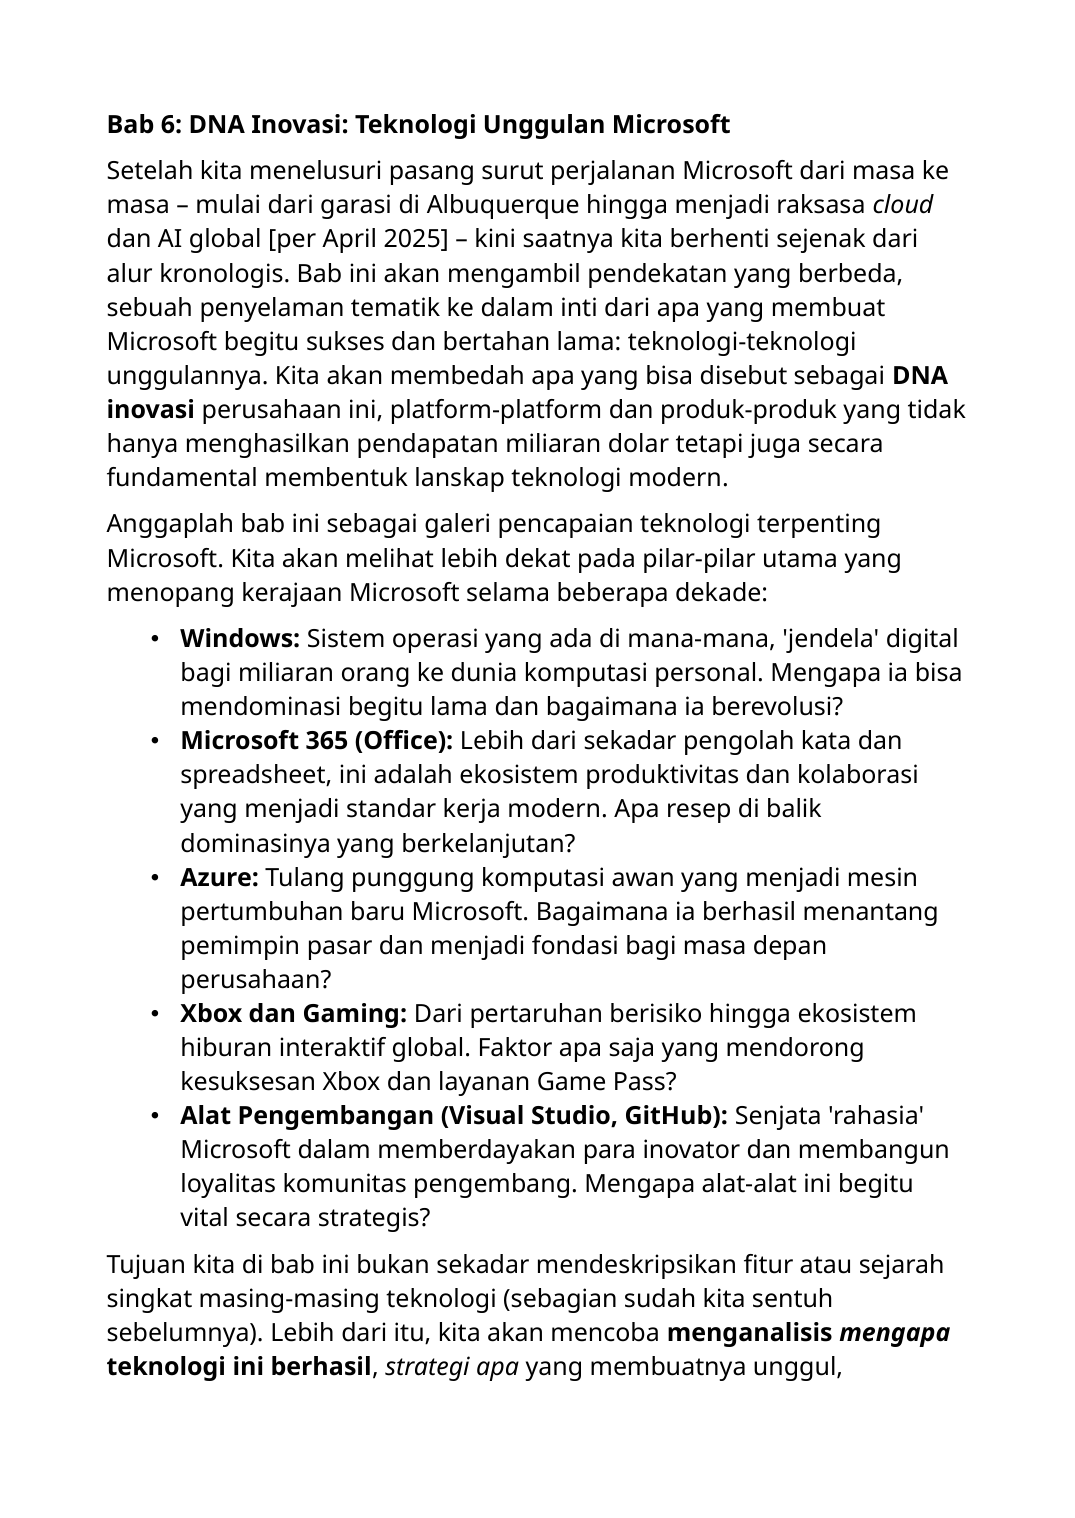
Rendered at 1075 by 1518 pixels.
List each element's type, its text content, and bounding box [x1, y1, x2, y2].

text Bab 6: DNA Inovasi: Teknologi Unggulan Microsoft [106, 106, 968, 141]
list Windows: Sistem operasi yang ada di mana-mana, 'jendela' digital bagi miliaran orang ke dunia komputasi personal. Mengapa ia bisa mendominasi begitu lama dan bagaimana ia berevolusi? [151, 621, 968, 723]
list Microsoft 365 (Office): Lebih dari sekadar pengolah kata dan spreadsheet, ini adalah ekosistem produktivitas dan kolaborasi yang menjadi standar kerja modern. Apa resep di balik dominasinya yang berkelanjutan? [151, 723, 968, 859]
list Alat Pengembangan (Visual Studio, GitHub): Senjata 'rahasia' Microsoft dalam memberdayakan para inovator dan membangun loyalitas komunitas pengembang. Mengapa alat-alat ini begitu vital secara strategis? [151, 1098, 968, 1234]
list Azure: Tulang punggung komputasi awan yang menjadi mesin pertumbuhan baru Microsoft. Bagaimana ia berhasil menantang pemimpin pasar dan menjadi fondasi bagi masa depan perusahaan? [151, 859, 968, 996]
text Anggaplah bab ini sebagai galeri pencapaian teknologi terpenting Microsoft. Kita akan melihat lebih dekat pada pilar-pilar utama yang menopang kerajaan Microsoft selama beberapa dekade: [106, 506, 968, 608]
list Xbox dan Gaming: Dari pertaruhan berisiko hingga ekosistem hiburan interaktif global. Faktor apa saja yang mendorong kesuksesan Xbox dan layanan Game Pass? [151, 996, 968, 1098]
text Setelah kita menelusuri pasang surut perjalanan Microsoft dari masa ke masa – mulai dari garasi di Albuquerque hingga menjadi raksasa cloud dan AI global [per April 2025] – kini saatnya kita berhenti sejenak dari alur kronologis. Bab ini akan mengambil pendekatan yang berbeda, sebuah penyelaman tematik ke dalam inti dari apa yang membuat Microsoft begitu sukses dan bertahan lama: teknologi-teknologi unggulannya. Kita akan membedah apa yang bisa disebut sebagai DNA inovasi perusahaan ini, platform-platform dan produk-produk yang tidak hanya menghasilkan pendapatan miliaran dolar tetapi juga secara fundamental membentuk lanskap teknologi modern. [106, 153, 968, 494]
text Tujuan kita di bab ini bukan sekadar mendeskripsikan fitur atau sejarah singkat masing-masing teknologi (sebagian sudah kita sentuh sebelumnya). Lebih dari itu, kita akan mencoba menganalisis mengapa teknologi ini berhasil, strategi apa yang membuatnya unggul, [106, 1246, 968, 1383]
